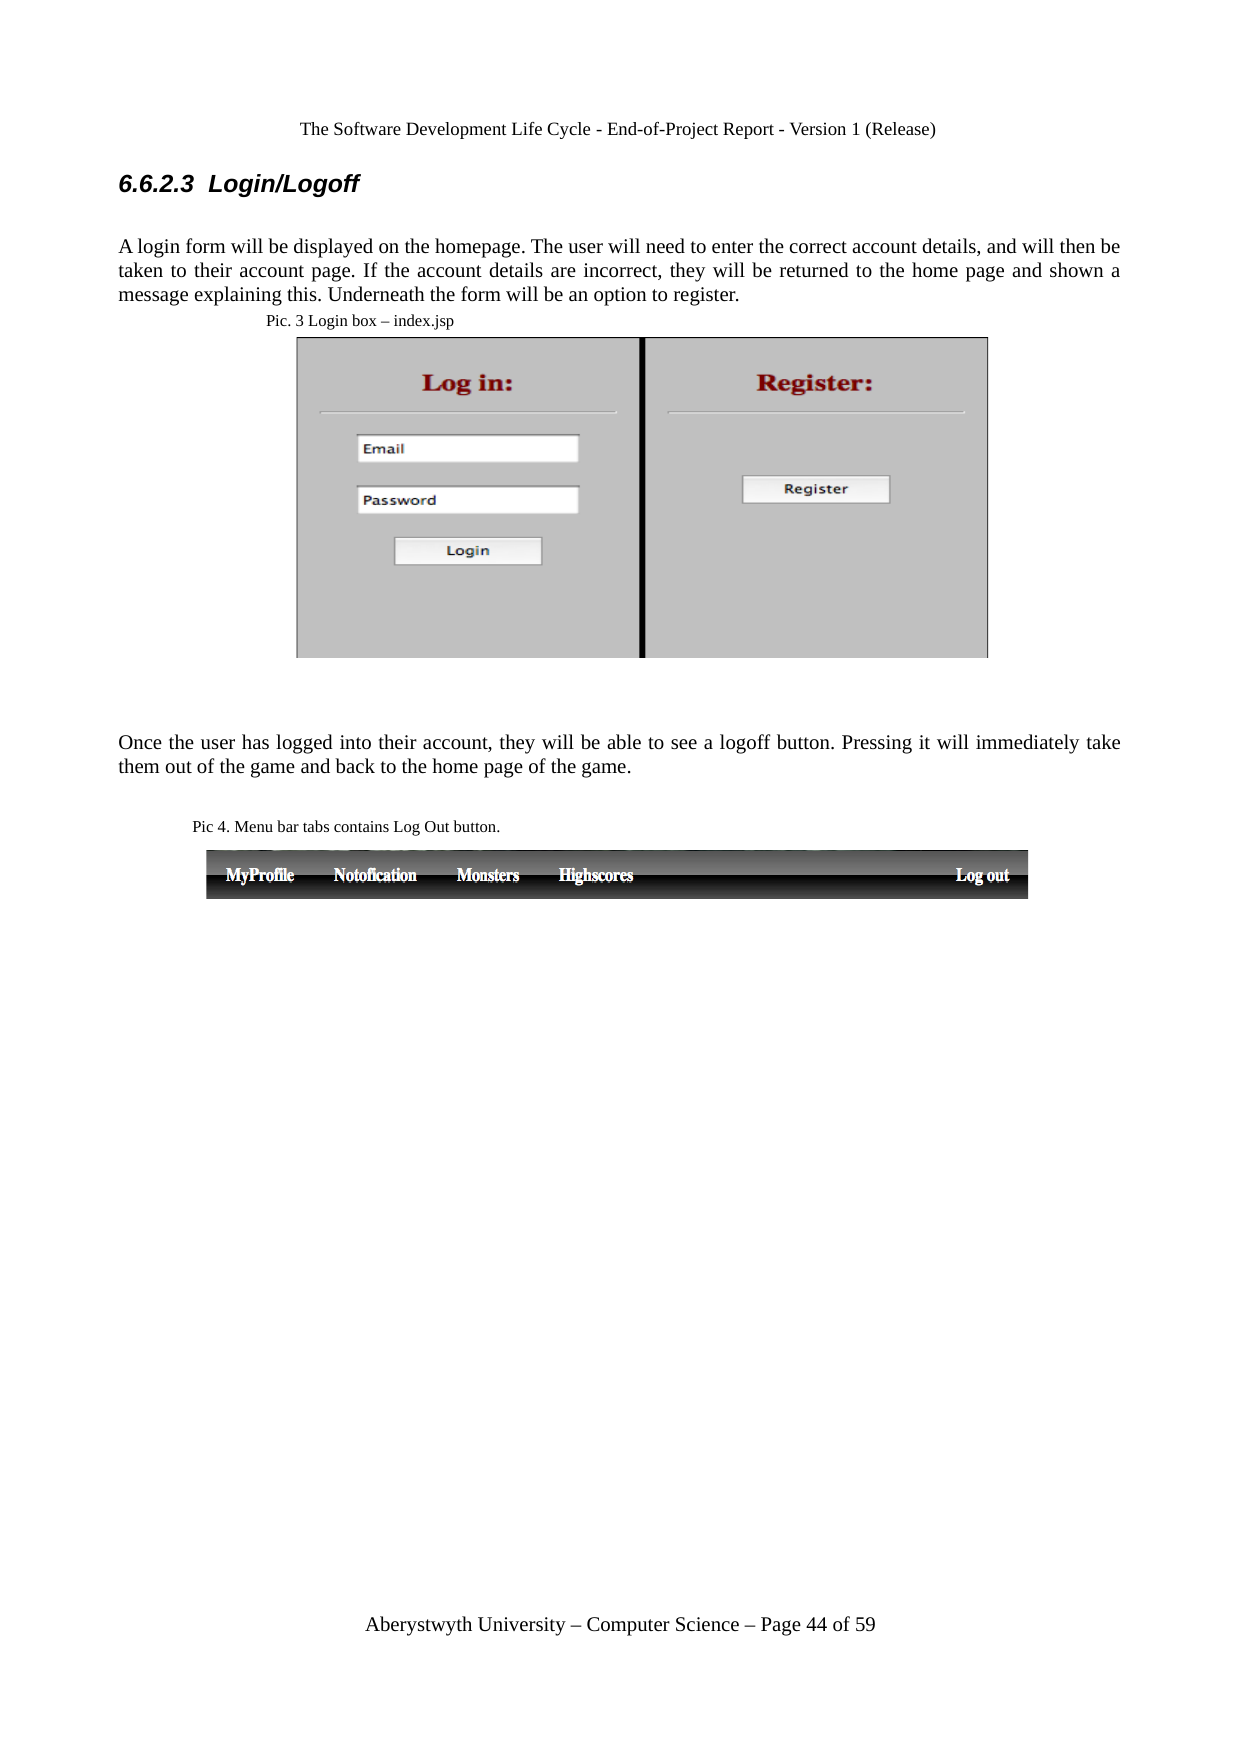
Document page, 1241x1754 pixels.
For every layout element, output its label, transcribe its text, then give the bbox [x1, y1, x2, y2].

picture [296, 337, 989, 658]
subtitle Login/Logoff [118, 169, 1122, 198]
text Pic. 3 Login box – index.jsp [118, 306, 1122, 331]
text A login form will be displayed on the homepage. The user will need to enter the correct account details, and will then be taken to their account page. If the account details are incorrect, they will be returned to the home page and shown a message explaining this. Underneath the form will be an option to register. [118, 234, 1122, 306]
text Once the user has logged into their account, they will be able to see a logoff button. Pressing it will immediately take them out of the game and back to the home page of the game. [118, 730, 1122, 778]
picture [206, 850, 1029, 899]
text Pic 4. Menu bar tabs contains Log Out button. [118, 816, 1122, 836]
